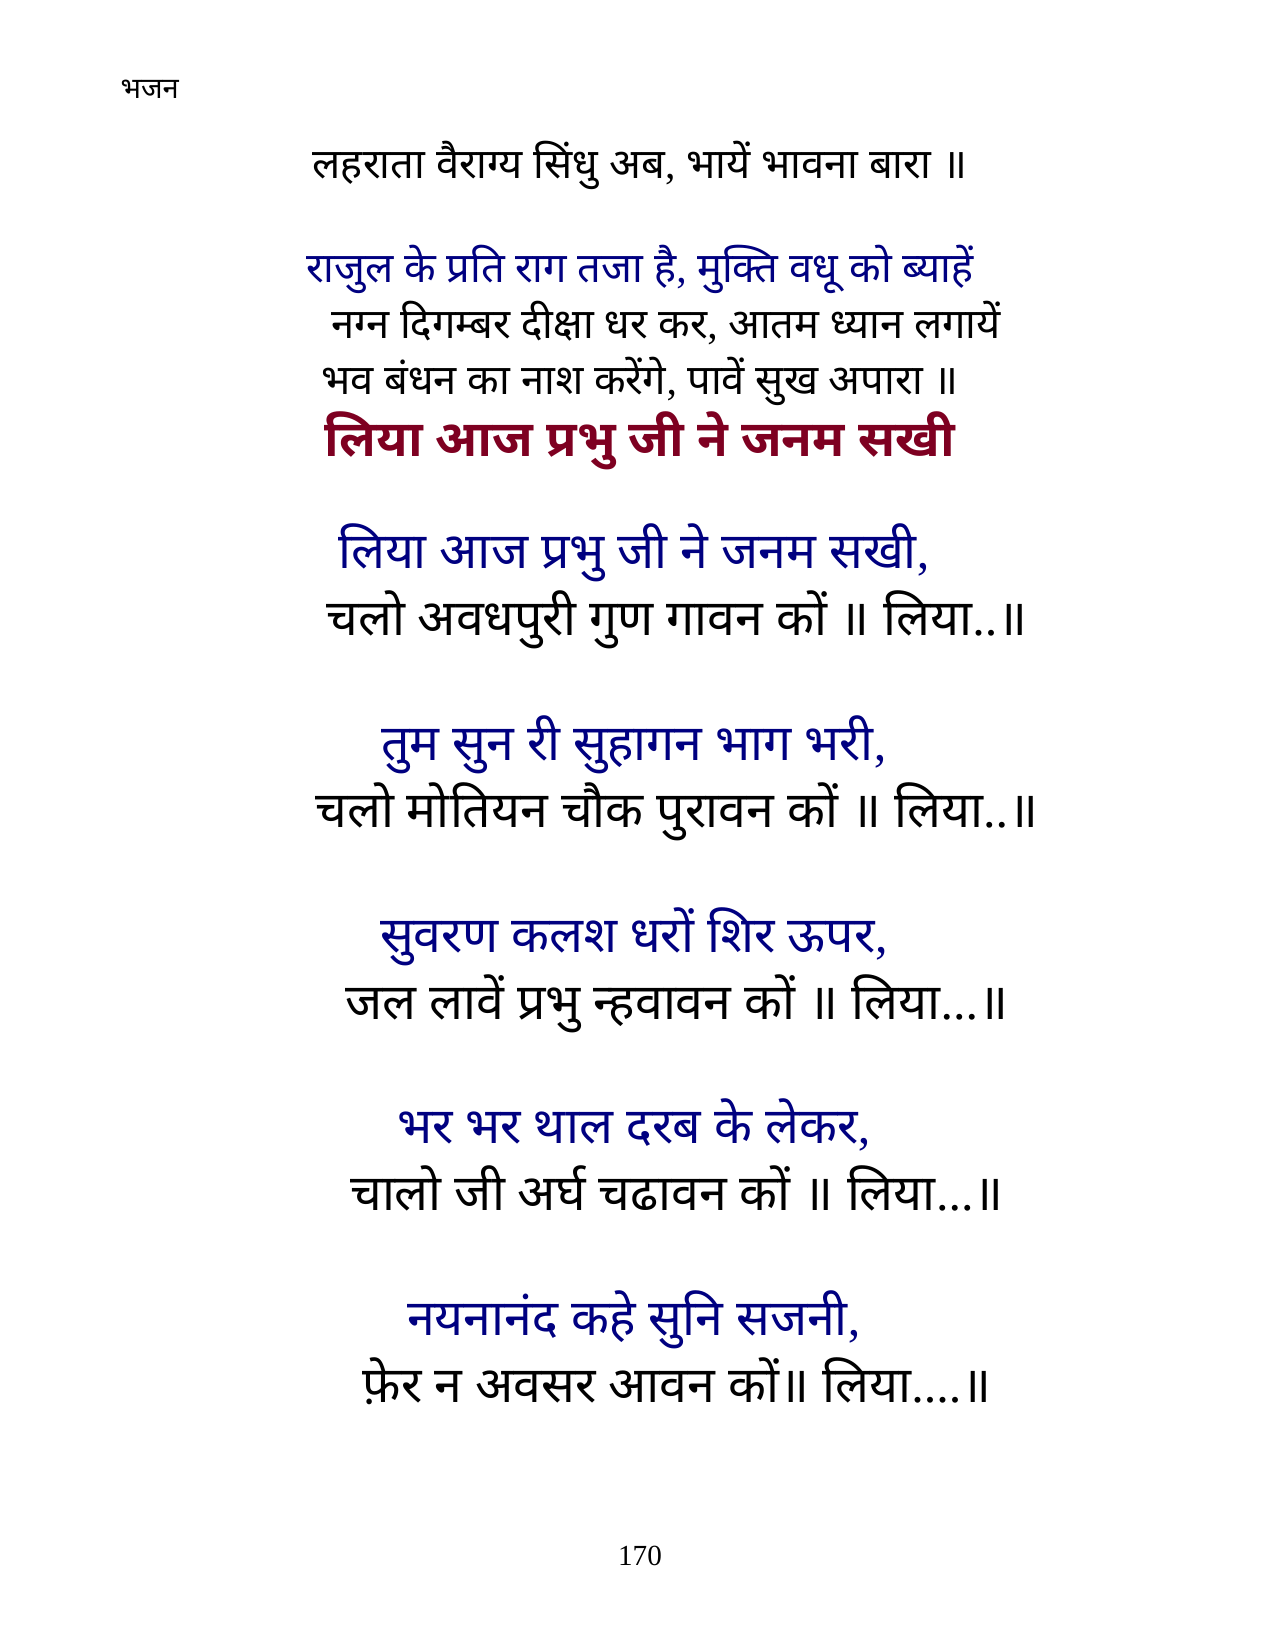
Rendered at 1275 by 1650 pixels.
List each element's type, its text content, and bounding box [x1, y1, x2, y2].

text राजुल के प्रति राग तजा है, मुक्ति वधू को ब्याहें [83, 243, 1196, 299]
text लिया आज प्रभु जी ने जनम सखी [83, 411, 1196, 476]
text चालो जी अर्घ चढावन कों ॥ लिया...॥ [83, 1164, 1196, 1231]
text फ़ेर न अवसर आवन कों॥ लिया....॥ [83, 1356, 1196, 1423]
text सुवरण कलश धरों शिर ऊपर, [83, 905, 1196, 972]
text तुम सुन री सुहागन भाग भरी, [83, 714, 1196, 781]
text जल लावें प्रभु न्हवावन कों ॥ लिया...॥ [83, 972, 1196, 1039]
text नयनानंद कहे सुनि सजनी, [83, 1289, 1196, 1356]
text चलो अवधपुरी गुण गावन कों ॥ लिया..॥ [83, 589, 1196, 656]
text भव बंधन का नाश करेंगे, पावें सुख अपारा ॥ [83, 355, 1196, 411]
text भर भर थाल दरब के लेकर, [83, 1097, 1196, 1164]
text लहराता वैराग्य सिंधु अब, भायें भावना बारा ॥ [83, 139, 1196, 195]
text नग्न दिगम्बर दीक्षा धर कर, आतम ध्यान लगायें [83, 299, 1196, 355]
text चलो मोतियन चौक पुरावन कों ॥ लिया..॥ [83, 781, 1196, 848]
text लिया आज प्रभु जी ने जनम सखी, [83, 522, 1196, 589]
